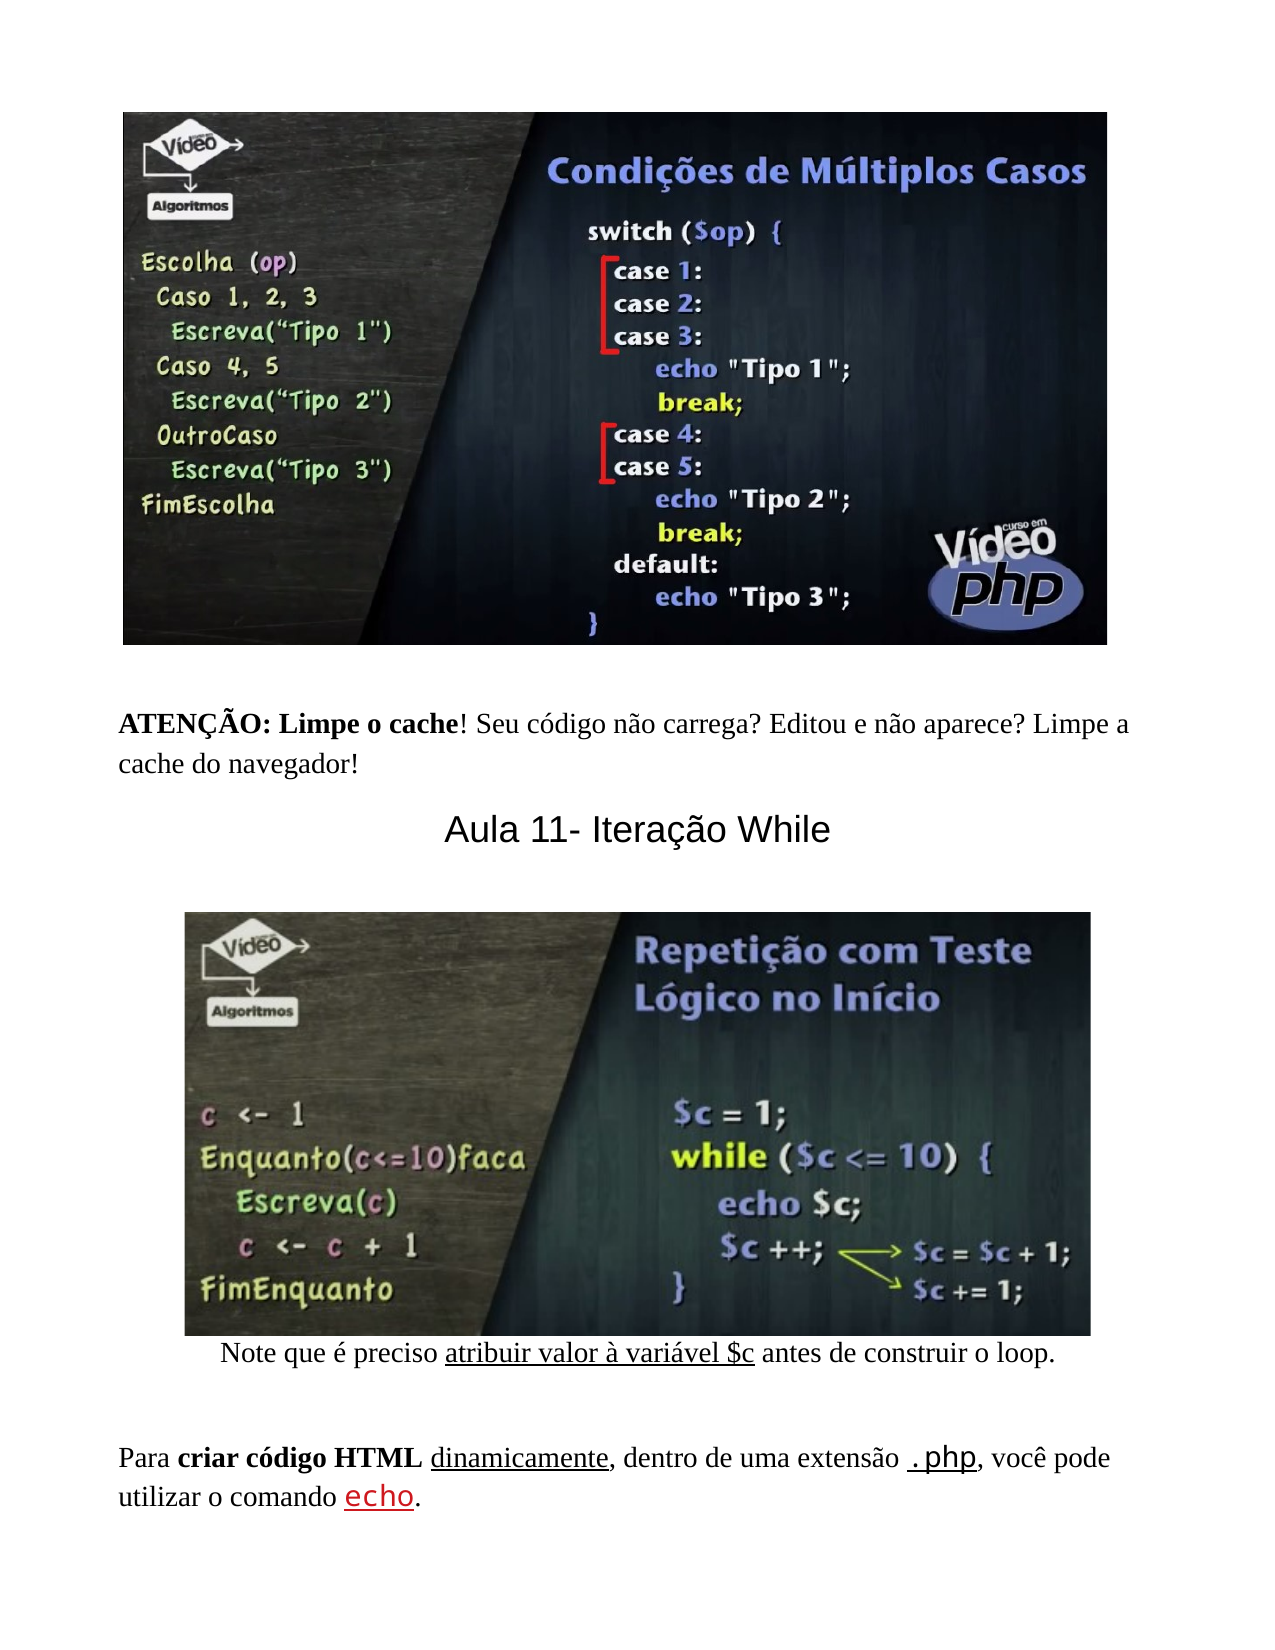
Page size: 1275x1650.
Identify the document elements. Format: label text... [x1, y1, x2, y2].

text Note que é preciso atribuir valor à variável $c antes de construir o loop. [118, 1336, 1157, 1369]
picture [184, 912, 1091, 1336]
text Para criar código HTML dinamicamente, dentro de uma extensão .php, você pode utilizar o comando echo. [118, 1436, 1157, 1515]
picture [123, 112, 1108, 645]
text ATENÇÃO: Limpe o cache! Seu código não carrega? Editou e não aparece? Limpe a cache do navegador! [118, 706, 1157, 780]
subtitle Aula 11- Iteração While [118, 807, 1157, 850]
